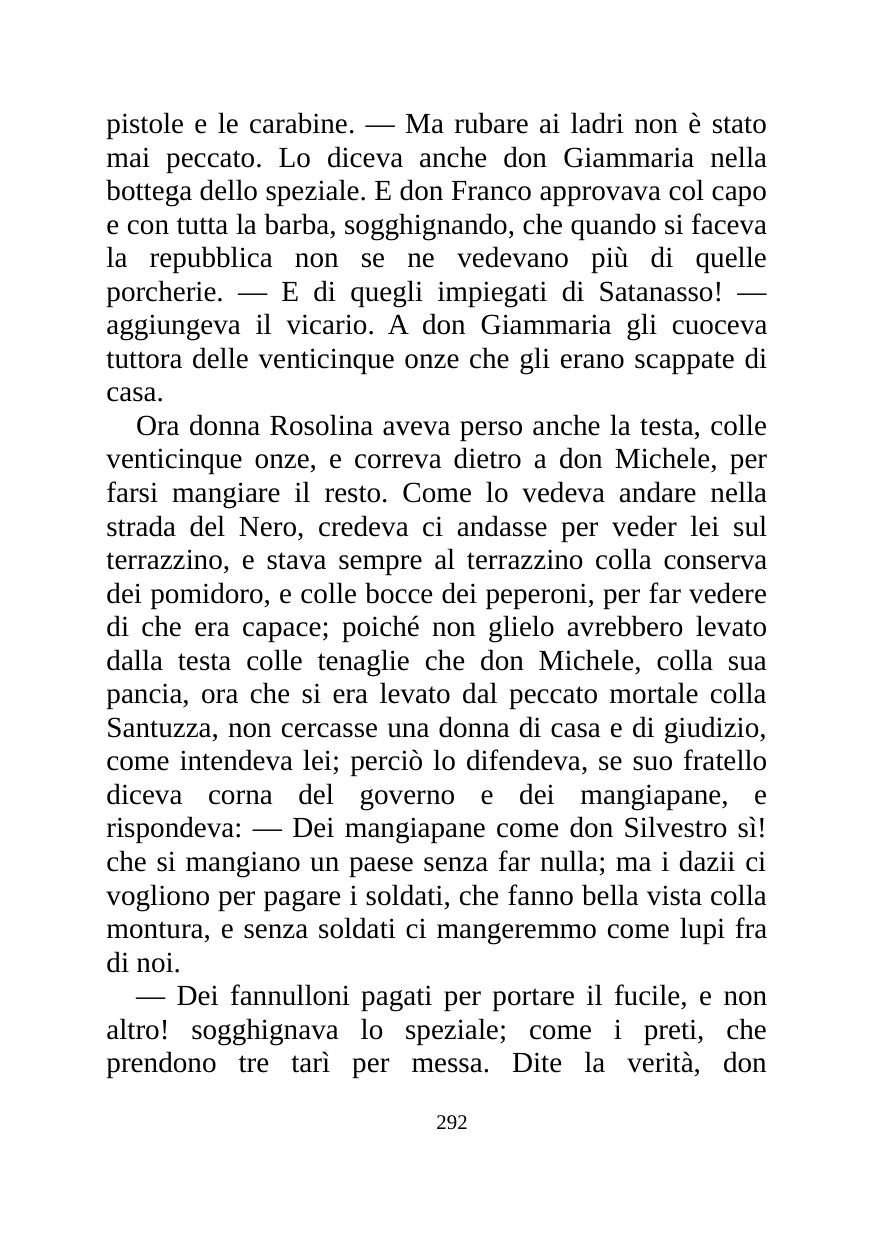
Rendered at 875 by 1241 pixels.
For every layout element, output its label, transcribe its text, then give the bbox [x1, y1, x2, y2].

text — Dei fannulloni pagati per portare il fucile, e non altro! sogghignava lo speziale; come i preti, che prendono tre tarì per messa. Dite la verità, don [106, 978, 768, 1079]
text pistole e le carabine. — Ma rubare ai ladri non è stato mai peccato. Lo diceva anche don Giammaria nella bottega dello speziale. E don Franco approvava col capo e con tutta la barba, sogghignando, che quando si faceva la repubblica non se ne vedevano più di quelle porcherie. — E di quegli impiegati di Satanasso! — aggiungeva il vicario. A don Giammaria gli cuoceva tuttora delle venticinque onze che gli erano scappate di casa. [106, 106, 768, 408]
text Ora donna Rosolina aveva perso anche la testa, colle venticinque onze, e correva dietro a don Michele, per farsi mangiare il resto. Come lo vedeva andare nella strada del Nero, credeva ci andasse per veder lei sul terrazzino, e stava sempre al terrazzino colla conserva dei pomidoro, e colle bocce dei peperoni, per far vedere di che era capace; poiché non glielo avrebbero levato dalla testa colle tenaglie che don Michele, colla sua pancia, ora che si era levato dal peccato mortale colla Santuzza, non cercasse una donna di casa e di giudizio, come intendeva lei; perciò lo difendeva, se suo fratello diceva corna del governo e dei mangiapane, e rispondeva: — Dei mangiapane come don Silvestro sì! che si mangiano un paese senza far nulla; ma i dazii ci vogliono per pagare i soldati, che fanno bella vista colla montura, e senza soldati ci mangeremmo come lupi fra di noi. [106, 408, 768, 978]
